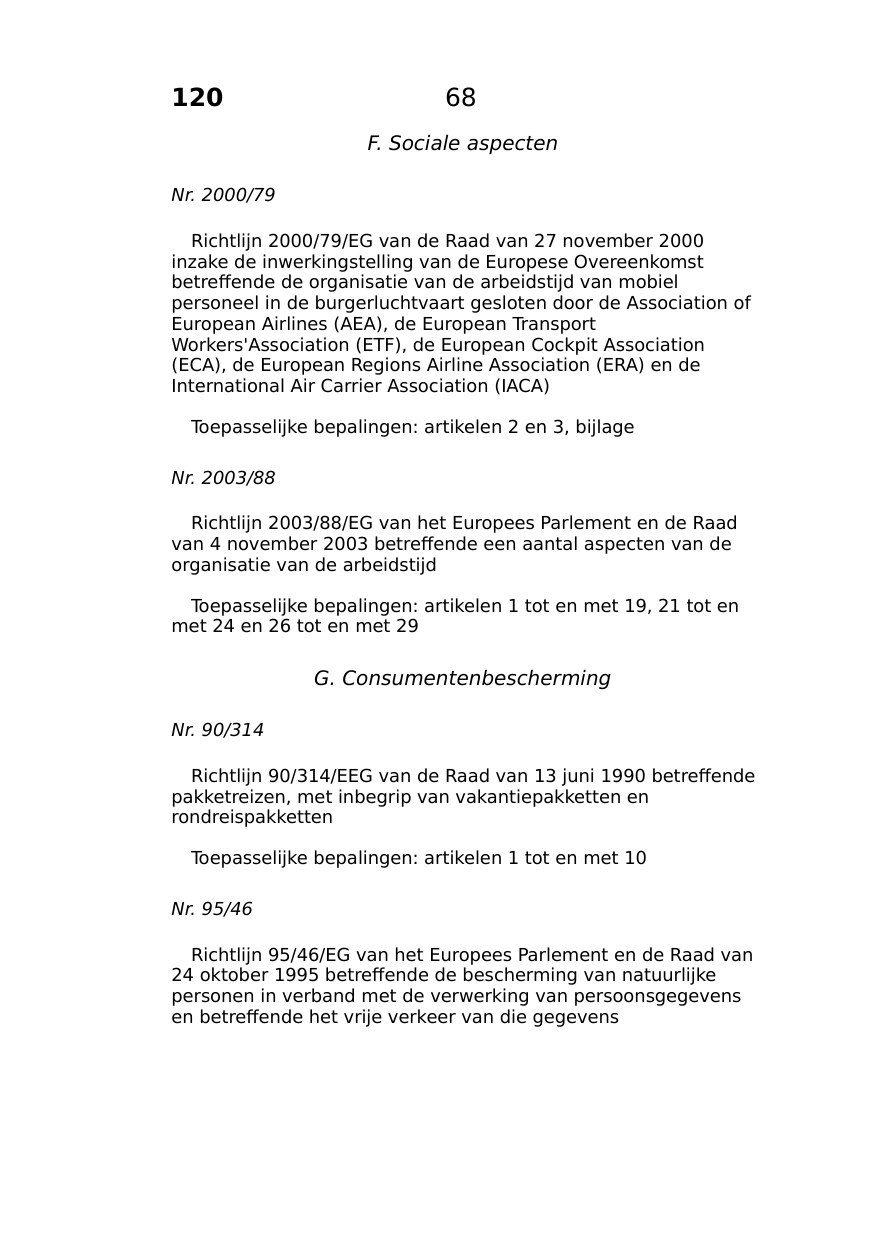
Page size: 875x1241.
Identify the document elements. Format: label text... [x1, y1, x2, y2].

subtitle Nr. 90/314 [171, 720, 756, 741]
text Toepasselijke bepalingen: artikelen 1 tot en met 19, 21 tot en met 24 en 26 tot en met 29 [171, 595, 756, 637]
text Richtlĳn 2003/88/EG van het Europees Parlement en de Raad van 4 november 2003 betreffende een aantal aspecten van de organisatie van de arbeidstĳd [171, 513, 756, 575]
text Toepasselijke bepalingen: artikelen 2 en 3, bijlage [171, 417, 756, 437]
subtitle Nr. 2003/88 [171, 467, 756, 488]
subtitle Nr. 2000/79 [171, 185, 756, 206]
text Richtlijn 2000/79/EG van de Raad van 27 november 2000 inzake de inwerkingstelling van de Europese Overeenkomst betreffende de organisatie van de arbeidstijd van mobiel personeel in de burgerluchtvaart gesloten door de Association of European Airlines (AEA), de European Transport Workers'Association (ETF), de European Cockpit Association (ECA), de European Regions Airline Association (ERA) en de International Air Carrier Association (IACA) [171, 231, 756, 397]
subtitle F. Sociale aspecten [171, 132, 756, 155]
text Richtlijn 95/46/EG van het Europees Parlement en de Raad van 24 oktober 1995 betreffende de bescherming van natuurlijke personen in verband met de verwerking van persoonsgegevens en betreffende het vrije verkeer van die gegevens [171, 944, 756, 1027]
subtitle G. Consumentenbescherming [171, 667, 756, 690]
text Richtlijn 90/314/EEG van de Raad van 13 juni 1990 betreffende pakketreizen, met inbegrip van vakantiepakketten en rondreispakketten [171, 766, 756, 828]
subtitle Nr. 95/46 [171, 899, 756, 919]
text Toepasselijke bepalingen: artikelen 1 tot en met 10 [171, 848, 756, 869]
